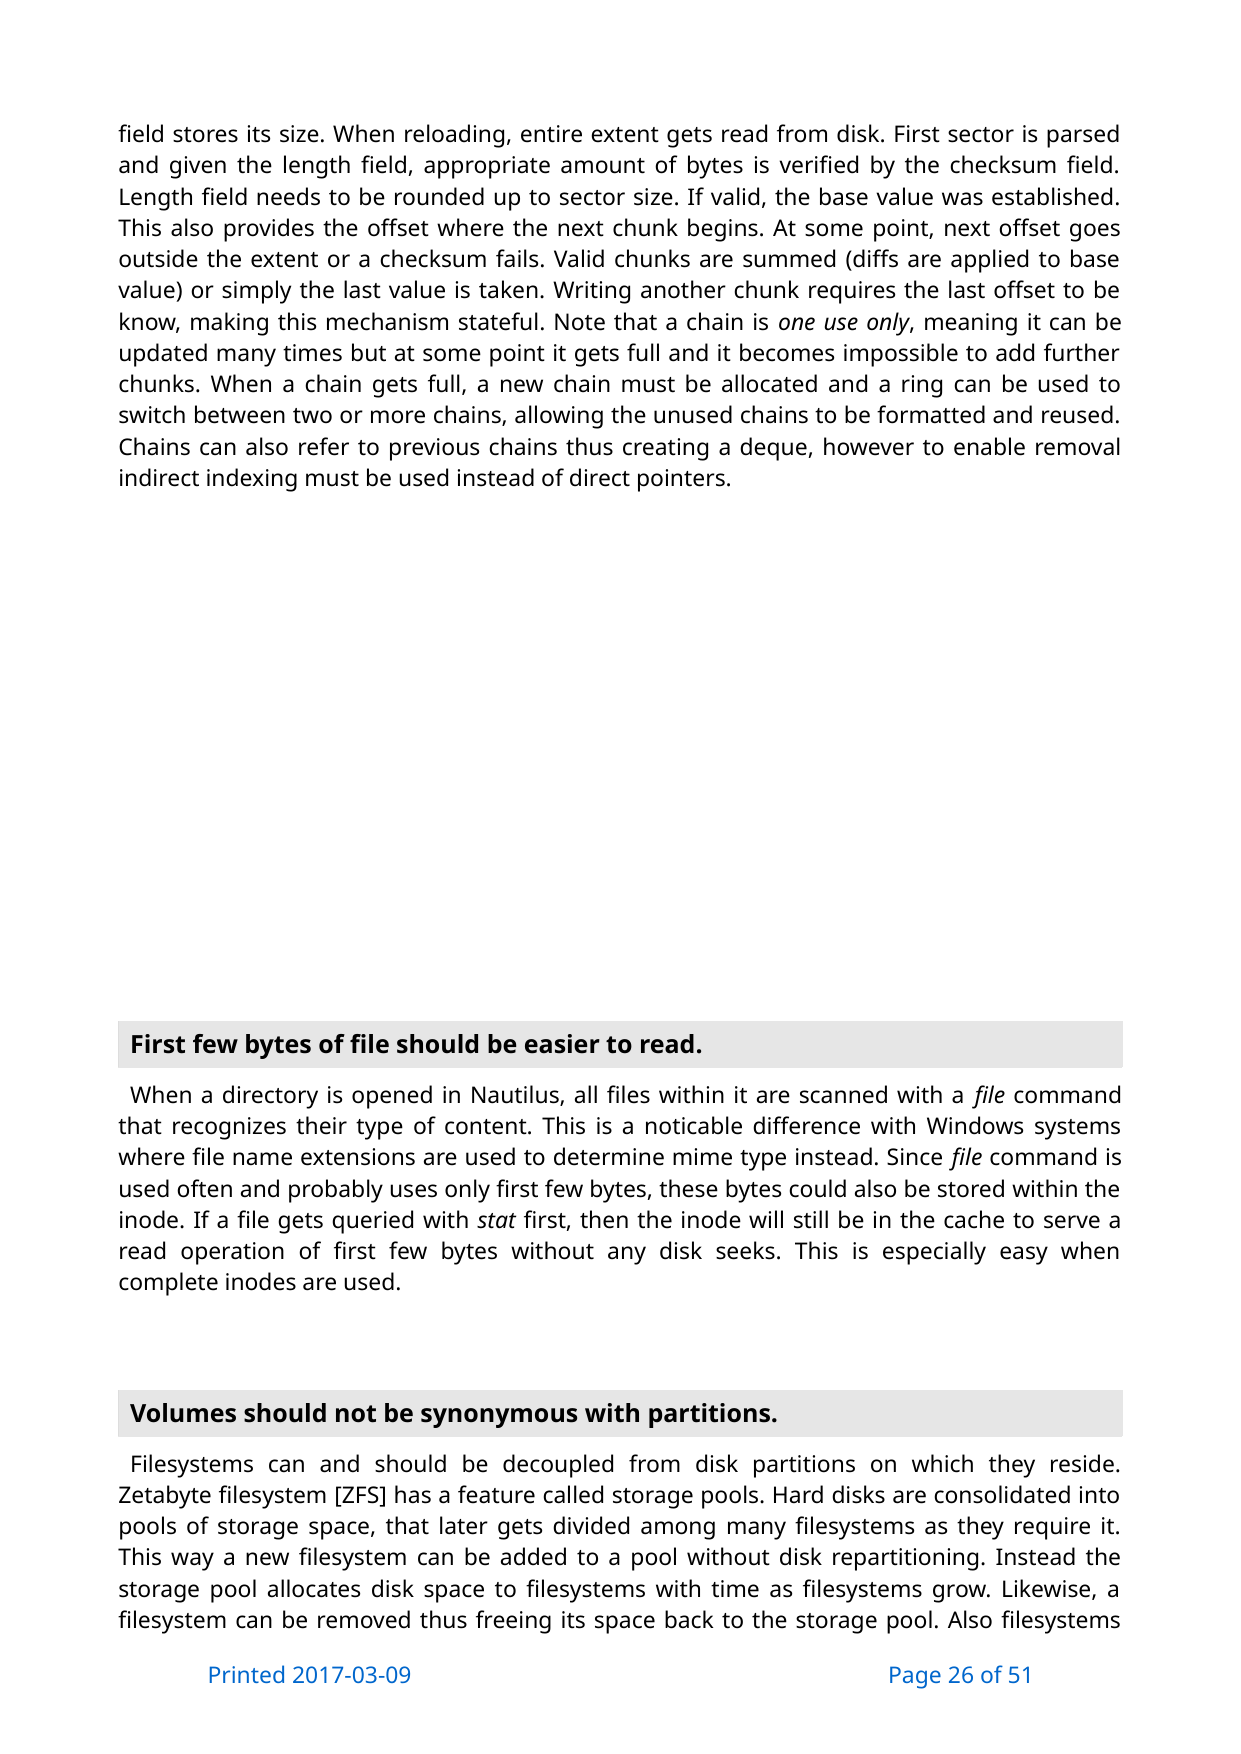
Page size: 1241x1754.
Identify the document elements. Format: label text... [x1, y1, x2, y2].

subtitle Volumes should not be synonymous with partitions. [119, 1391, 1122, 1436]
text Filesystems can and should be decoupled from disk partitions on which they reside. Zetabyte filesystem [ZFS] has a feature called storage pools. Hard disks are consolidated into pools of storage space, that later gets divided among many filesystems as they require it. This way a new filesystem can be added to a pool without disk repartitioning. Instead the storage pool allocates disk space to filesystems with time as filesystems grow. Likewise, a filesystem can be removed thus freeing its space back to the storage pool. Also filesystems [118, 1448, 1122, 1635]
text field stores its size. When reloading, entire extent gets read from disk. First sector is parsed and given the length field, appropriate amount of bytes is verified by the checksum field. Length field needs to be rounded up to sector size. If valid, the base value was established. This also provides the offset where the next chunk begins. At some point, next offset goes outside the extent or a checksum fails. Valid chunks are summed (diffs are applied to base value) or simply the last value is taken. Writing another chunk requires the last offset to be know, making this mechanism stateful. Note that a chain is one use only, meaning it can be updated many times but at some point it gets full and it becomes impossible to add further chunks. When a chain gets full, a new chain must be allocated and a ring can be used to switch between two or more chains, allowing the unused chains to be formatted and reused. Chains can also refer to previous chains thus creating a deque, however to enable removal indirect indexing must be used instead of direct pointers. [118, 118, 1122, 493]
text When a directory is opened in Nautilus, all files within it are scanned with a file command that recognizes their type of content. This is a noticable difference with Windows systems where file name extensions are used to determine mime type instead. Since file command is used often and probably uses only first few bytes, these bytes could also be stored within the inode. If a file gets queried with stat first, then the inode will still be in the cache to serve a read operation of first few bytes without any disk seeks. This is especially easy when complete inodes are used. [118, 1079, 1122, 1298]
subtitle First few bytes of file should be easier to read. [119, 1022, 1122, 1067]
